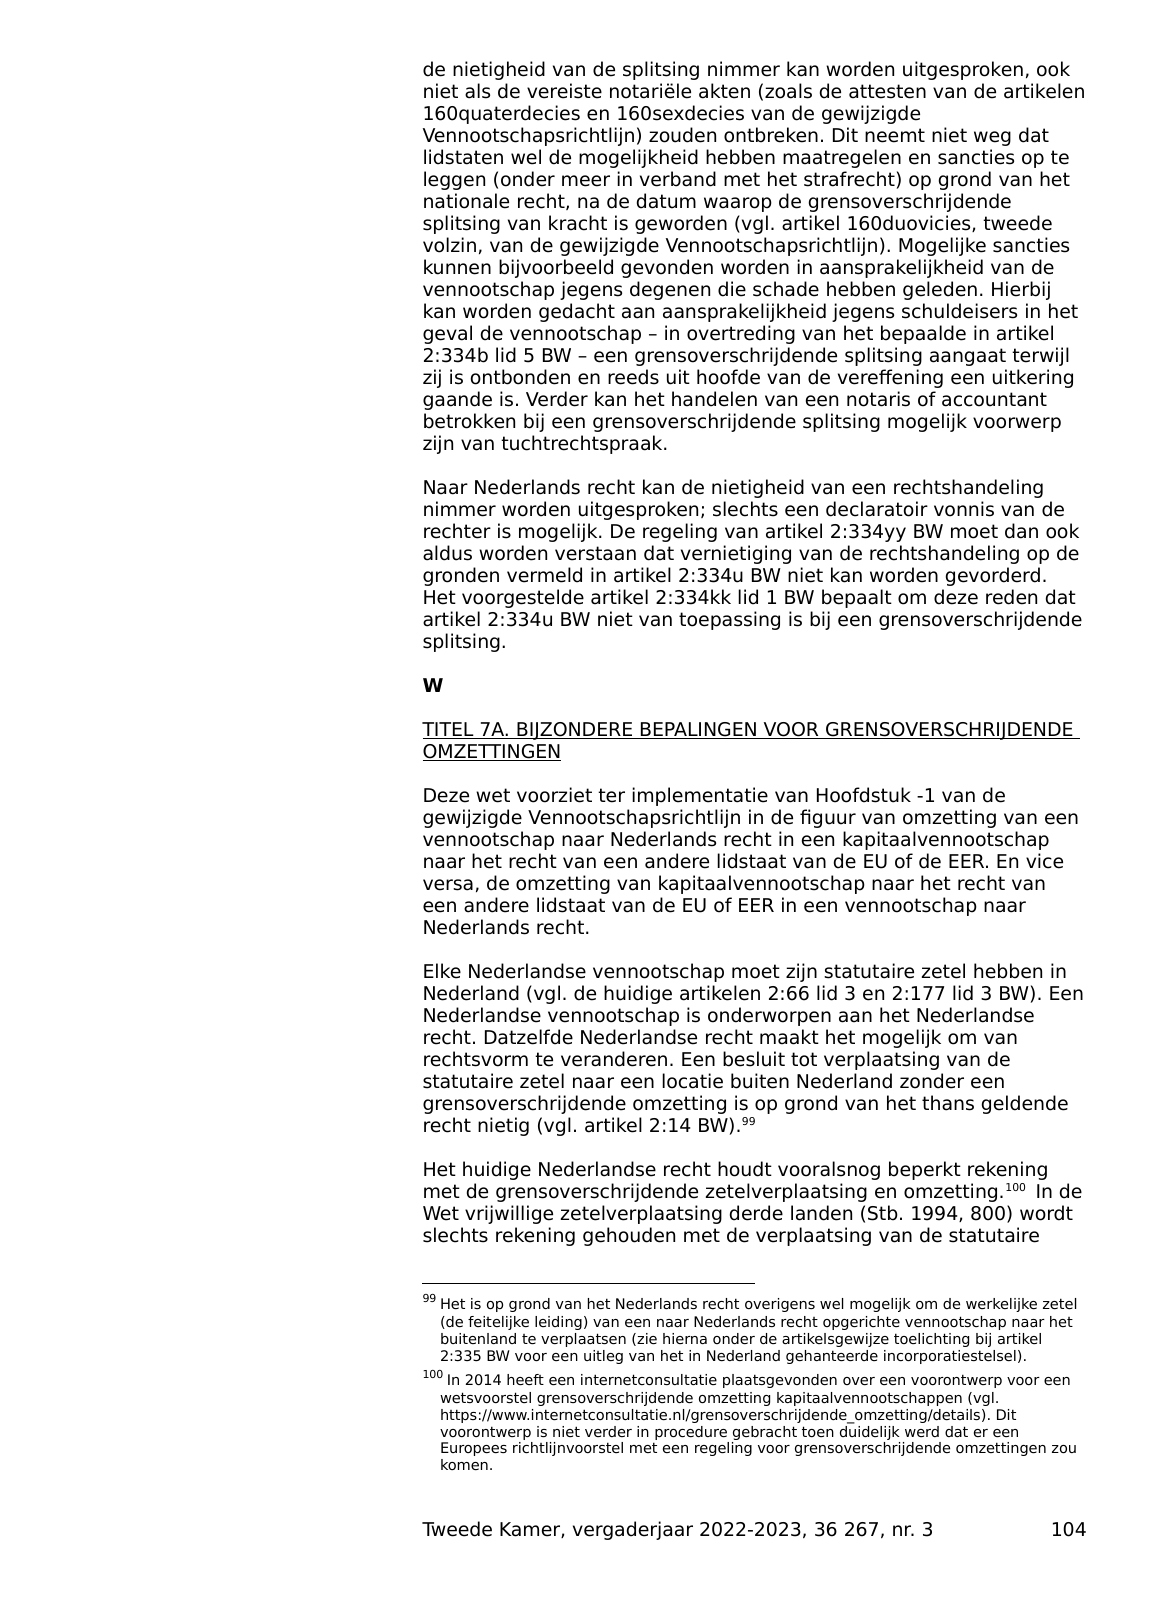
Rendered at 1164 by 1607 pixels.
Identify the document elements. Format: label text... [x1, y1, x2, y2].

text de nietigheid van de splitsing nimmer kan worden uitgesproken, ook niet als de vereiste notariële akten (zoals de attesten van de artikelen 160quaterdecies en 160sexdecies van de gewijzigde Vennootschapsrichtlijn) zouden ontbreken. Dit neemt niet weg dat lidstaten wel de mogelijkheid hebben maatregelen en sancties op te leggen (onder meer in verband met het strafrecht) op grond van het nationale recht, na de datum waarop de grensoverschrijdende splitsing van kracht is geworden (vgl. artikel 160duovicies, tweede volzin, van de gewijzigde Vennootschapsrichtlijn). Mogelijke sancties kunnen bijvoorbeeld gevonden worden in aansprakelijkheid van de vennootschap jegens degenen die schade hebben geleden. Hierbij kan worden gedacht aan aansprakelijkheid jegens schuldeisers in het geval de vennootschap – in overtreding van het bepaalde in artikel 2:334b lid 5 BW – een grensoverschrijdende splitsing aangaat terwijl zij is ontbonden en reeds uit hoofde van de vereffening een uitkering gaande is. Verder kan het handelen van een notaris of accountant betrokken bij een grensoverschrijdende splitsing mogelijk voorwerp zijn van tuchtrechtspraak. [422, 59, 1087, 455]
subtitle TITEL 7A. BIJZONDERE BEPALINGEN VOOR GRENSOVERSCHRIJDENDE OMZETTINGEN [422, 719, 1087, 763]
text Naar Nederlands recht kan de nietigheid van een rechtshandeling nimmer worden uitgesproken; slechts een declaratoir vonnis van de rechter is mogelijk. De regeling van artikel 2:334yy BW moet dan ook aldus worden verstaan dat vernietiging van de rechtshandeling op de gronden vermeld in artikel 2:334u BW niet kan worden gevorderd. Het voorgestelde artikel 2:334kk lid 1 BW bepaalt om deze reden dat artikel 2:334u BW niet van toepassing is bij een grensoverschrijdende splitsing. [422, 477, 1087, 653]
text Het huidige Nederlandse recht houdt vooralsnog beperkt rekening met de grensoverschrijdende zetelverplaatsing en omzetting. In de Wet vrijwillige zetelverplaatsing derde landen (Stb. 1994, 800) wordt slechts rekening gehouden met de verplaatsing van de statutaire [422, 1159, 1087, 1247]
text Elke Nederlandse vennootschap moet zijn statutaire zetel hebben in Nederland (vgl. de huidige artikelen 2:66 lid 3 en 2:177 lid 3 BW). Een Nederlandse vennootschap is onderworpen aan het Nederlandse recht. Datzelfde Nederlandse recht maakt het mogelijk om van rechtsvorm te veranderen. Een besluit tot verplaatsing van de statutaire zetel naar een locatie buiten Nederland zonder een grensoverschrijdende omzetting is op grond van het thans geldende recht nietig (vgl. artikel 2:14 BW). [422, 961, 1087, 1137]
text In 2014 heeft een internetconsultatie plaatsgevonden over een voorontwerp voor een wetsvoorstel grensoverschrijdende omzetting kapitaalvennootschappen (vgl. https://www.internetconsultatie.nl/grensoverschrijdende_omzetting/details). Dit voorontwerp is niet verder in procedure gebracht toen duidelijk werd dat er een Europees richtlijnvoorstel met een regeling voor grensoverschrijdende omzettingen zou komen. [422, 1368, 1087, 1474]
subtitle W [422, 675, 1087, 697]
text Deze wet voorziet ter implementatie van Hoofdstuk -1 van de gewijzigde Vennootschapsrichtlijn in de figuur van omzetting van een vennootschap naar Nederlands recht in een kapitaalvennootschap naar het recht van een andere lidstaat van de EU of de EER. En vice versa, de omzetting van kapitaalvennootschap naar het recht van een andere lidstaat van de EU of EER in een vennootschap naar Nederlands recht. [422, 785, 1087, 939]
text Het is op grond van het Nederlands recht overigens wel mogelijk om de werkelijke zetel (de feitelijke leiding) van een naar Nederlands recht opgerichte vennootschap naar het buitenland te verplaatsen (zie hierna onder de artikelsgewijze toelichting bij artikel 2:335 BW voor een uitleg van het in Nederland gehanteerde incorporatiestelsel). [422, 1292, 1087, 1365]
